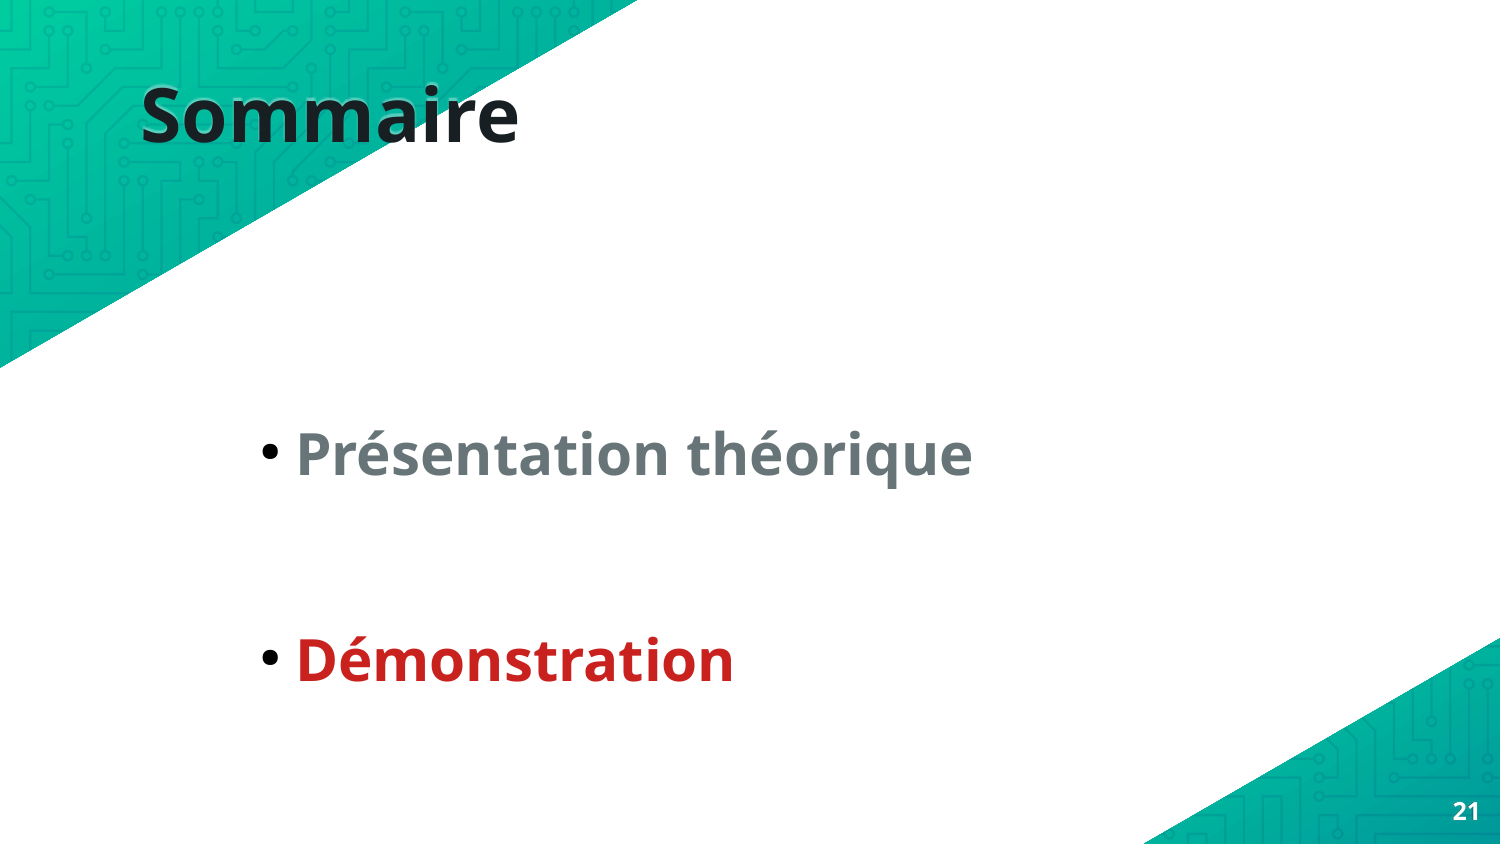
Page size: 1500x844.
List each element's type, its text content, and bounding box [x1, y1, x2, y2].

title Sommaire [140, 78, 1360, 160]
list Présentation théorique Démonstration [259, 401, 1371, 659]
slide_number [1391, 779, 1482, 844]
